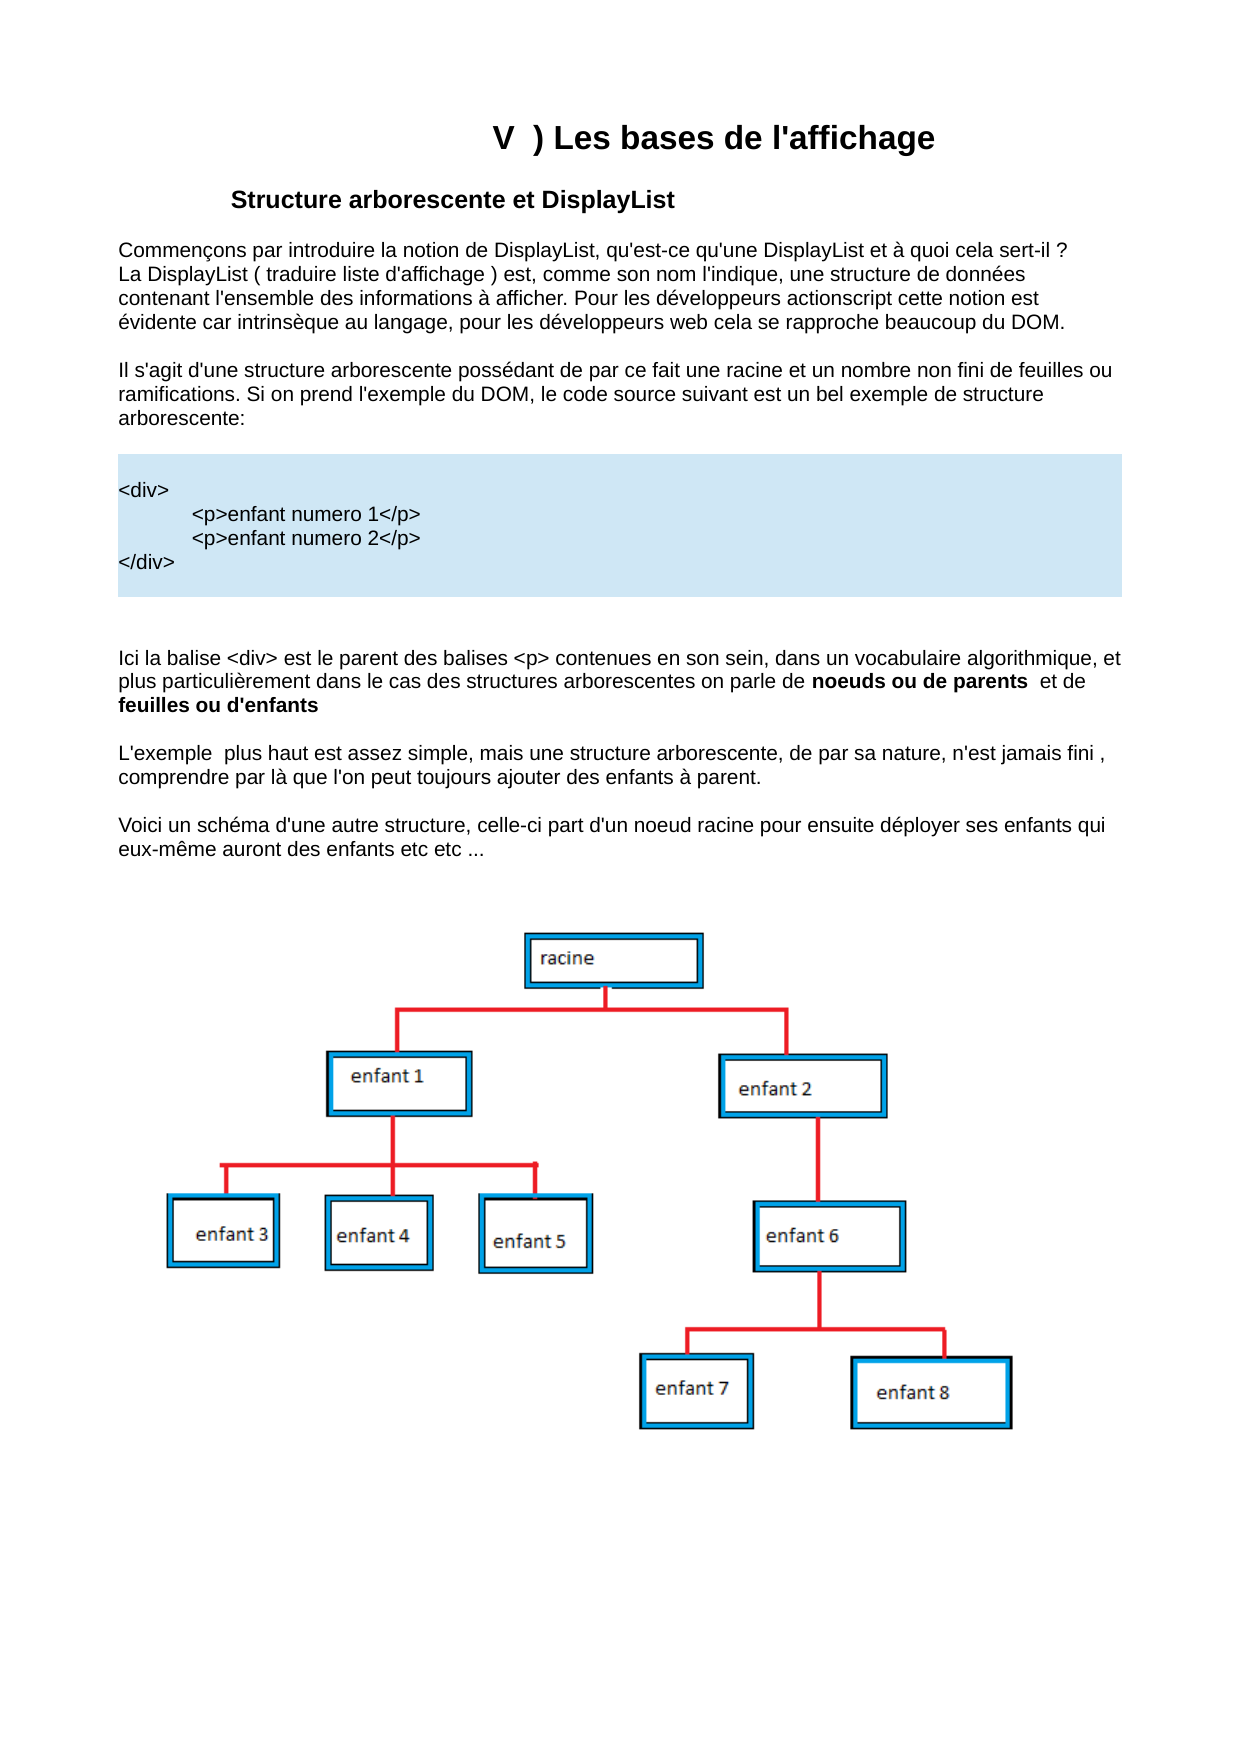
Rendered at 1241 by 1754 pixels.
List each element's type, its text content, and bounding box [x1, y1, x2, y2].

text La DisplayList ( traduire liste d'affichage ) est, comme son nom l'indique, une structure de données contenant l'ensemble des informations à afficher. Pour les développeurs actionscript cette notion est évidente car intrinsèque au langage, pour les développeurs web cela se rapproche beaucoup du DOM. [118, 262, 1122, 334]
text <div> [118, 478, 1122, 502]
text Commençons par introduire la notion de DisplayList, qu'est-ce qu'une DisplayList et à quoi cela sert-il ? [118, 238, 1122, 262]
text <p>enfant numero 2</p> [118, 526, 1122, 549]
text Ici la balise <div> est le parent des balises <p> contenues en son sein, dans un vocabulaire algorithmique, et plus particulièrement dans le cas des structures arborescentes on parle de noeuds ou de parents et de feuilles ou d'enfants [118, 645, 1122, 717]
list V ) Les bases de l'affichage [268, 118, 1122, 157]
text L'exemple plus haut est assez simple, mais une structure arborescente, de par sa nature, n'est jamais fini , comprendre par là que l'on peut toujours ajouter des enfants à parent. [118, 741, 1122, 789]
text Il s'agit d'une structure arborescente possédant de par ce fait une racine et un nombre non fini de feuilles ou ramifications. Si on prend l'exemple du DOM, le code source suivant est un bel exemple de structure arborescente: [118, 358, 1122, 430]
picture [118, 885, 1122, 1477]
text <p>enfant numero 1</p> [118, 502, 1122, 526]
text Voici un schéma d'une autre structure, celle-ci part d'un noeud racine pour ensuite déployer ses enfants qui eux-même auront des enfants etc etc ... [118, 813, 1122, 861]
list Structure arborescente et DisplayList [193, 185, 1122, 214]
text </div> [118, 549, 1122, 573]
